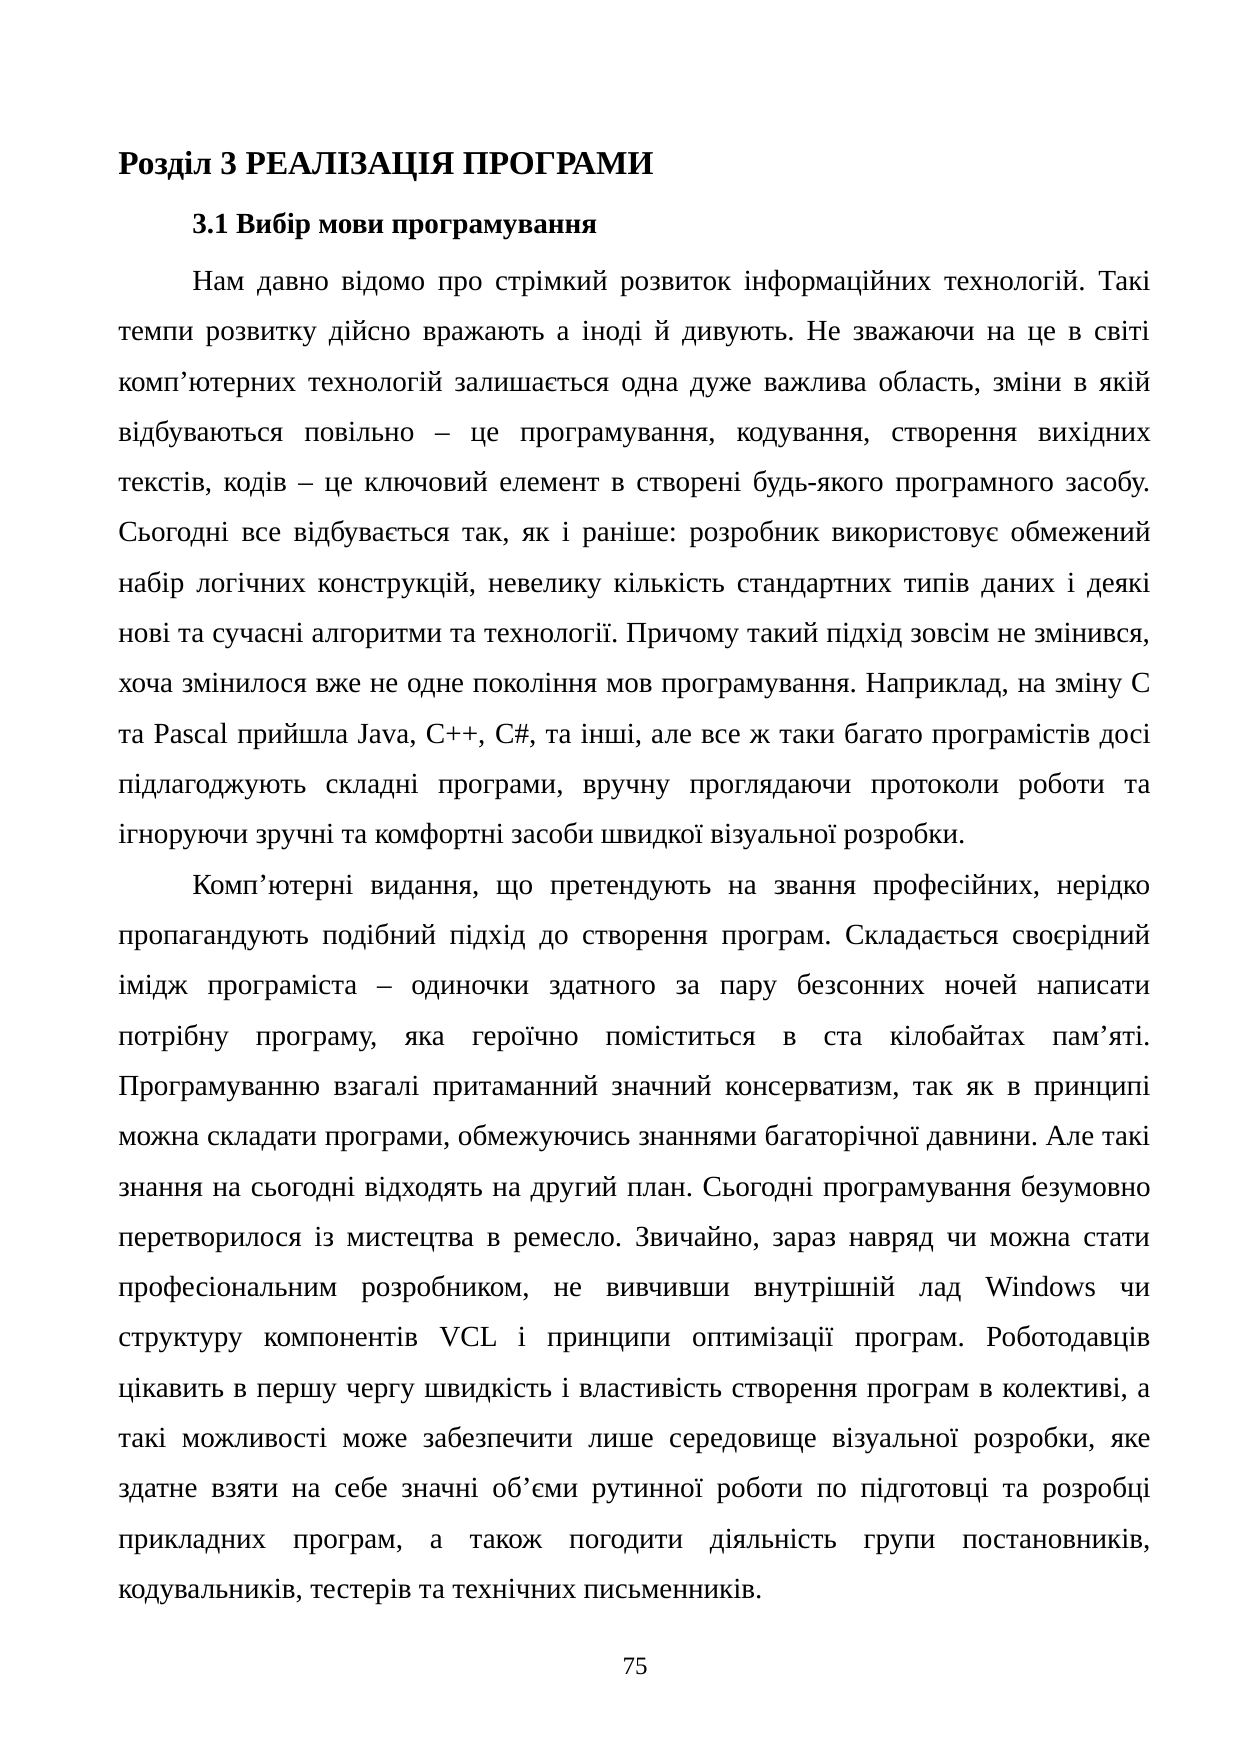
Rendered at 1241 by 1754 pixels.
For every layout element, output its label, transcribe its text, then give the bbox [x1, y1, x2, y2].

subtitle 3.1 Вибір мови програмування [118, 206, 1152, 240]
subtitle Розділ 3 РЕАЛІЗАЦІЯ ПРОГРАМИ [118, 143, 1152, 181]
subtitle Комп’ютерні видання, що претендують на звання професійних, нерідко пропагандують подібний підхід до створення програм. Складається своєрідний імідж програміста – одиночки здатного за пару безсонних ночей написати потрібну програму, яка героїчно поміститься в ста кілобайтах пам’яті. Програмуванню взагалі притаманний значний консерватизм, так як в принципі можна складати програми, обмежуючись знаннями багаторічної давнини. Але такі знання на сьогодні відходять на другий план. Сьогодні програмування безумовно перетворилося із мистецтва в ремесло. Звичайно, зараз навряд чи можна стати професіональним розробником, не вивчивши внутрішній лад Windows чи структуру компонентів VCL і принципи оптимізації програм. Роботодавців цікавить в першу чергу швидкість і властивість створення програм в колективі, а такі можливості може забезпечити лише середовище візуальної розробки, яке здатне взяти на себе значні об’єми рутинної роботи по підготовці та розробці прикладних програм, а також погодити діяльність групи постановників, кодувальників, тестерів та технічних письменників. [118, 867, 1152, 1605]
subtitle Нам давно відомо про стрімкий розвиток інформаційних технологій. Такі темпи розвитку дійсно вражають а іноді й дивують. Не зважаючи на це в світі комп’ютерних технологій залишається одна дуже важлива область, зміни в якій відбуваються повільно – це програмування, кодування, створення вихідних текстів, кодів – це ключовий елемент в створені будь-якого програмного засобу. Сьогодні все відбувається так, як і раніше: розробник використовує обмежений набір логічних конструкцій, невелику кількість стандартних типів даних і деякі нові та сучасні алгоритми та технології. Причому такий підхід зовсім не змінився, хоча змінилося вже не одне покоління мов програмування. Наприклад, на зміну С та Pascal прийшла Java, С++, C#, та інші, але все ж таки багато програмістів досі підлагоджують складні програми, вручну проглядаючи протоколи роботи та ігноруючи зручні та комфортні засоби швидкої візуальної розробки. [118, 263, 1152, 850]
